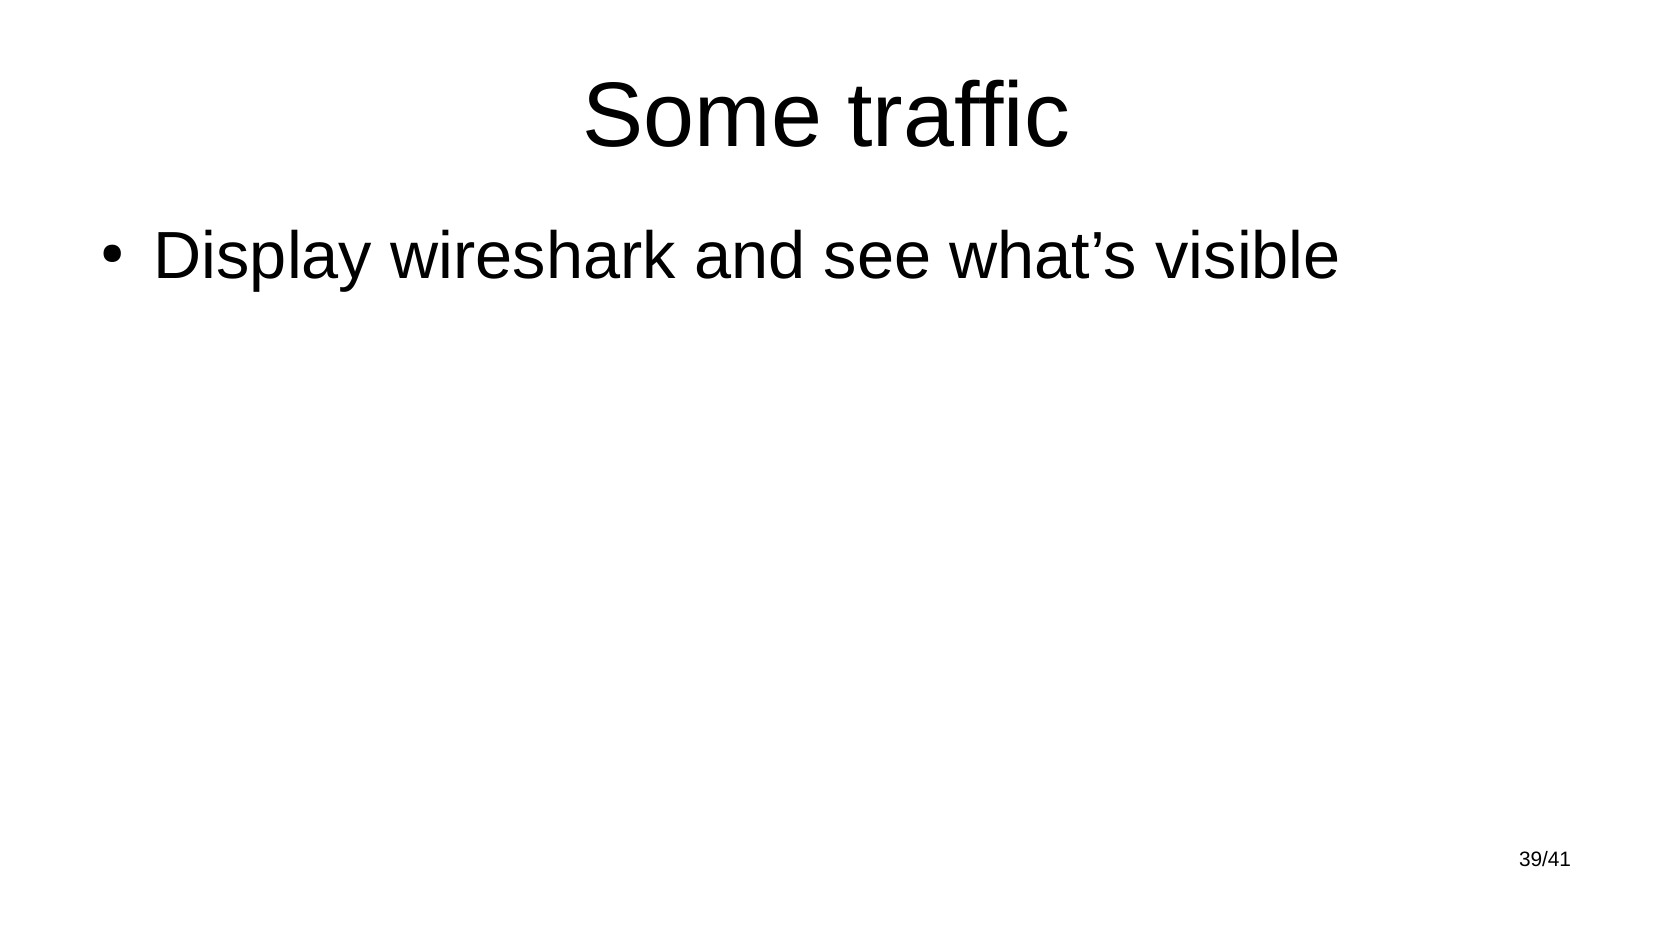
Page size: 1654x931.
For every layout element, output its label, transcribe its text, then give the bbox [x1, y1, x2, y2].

list Display wireshark and see what’s visible [82, 217, 1571, 758]
title Some traffic [82, 37, 1571, 193]
